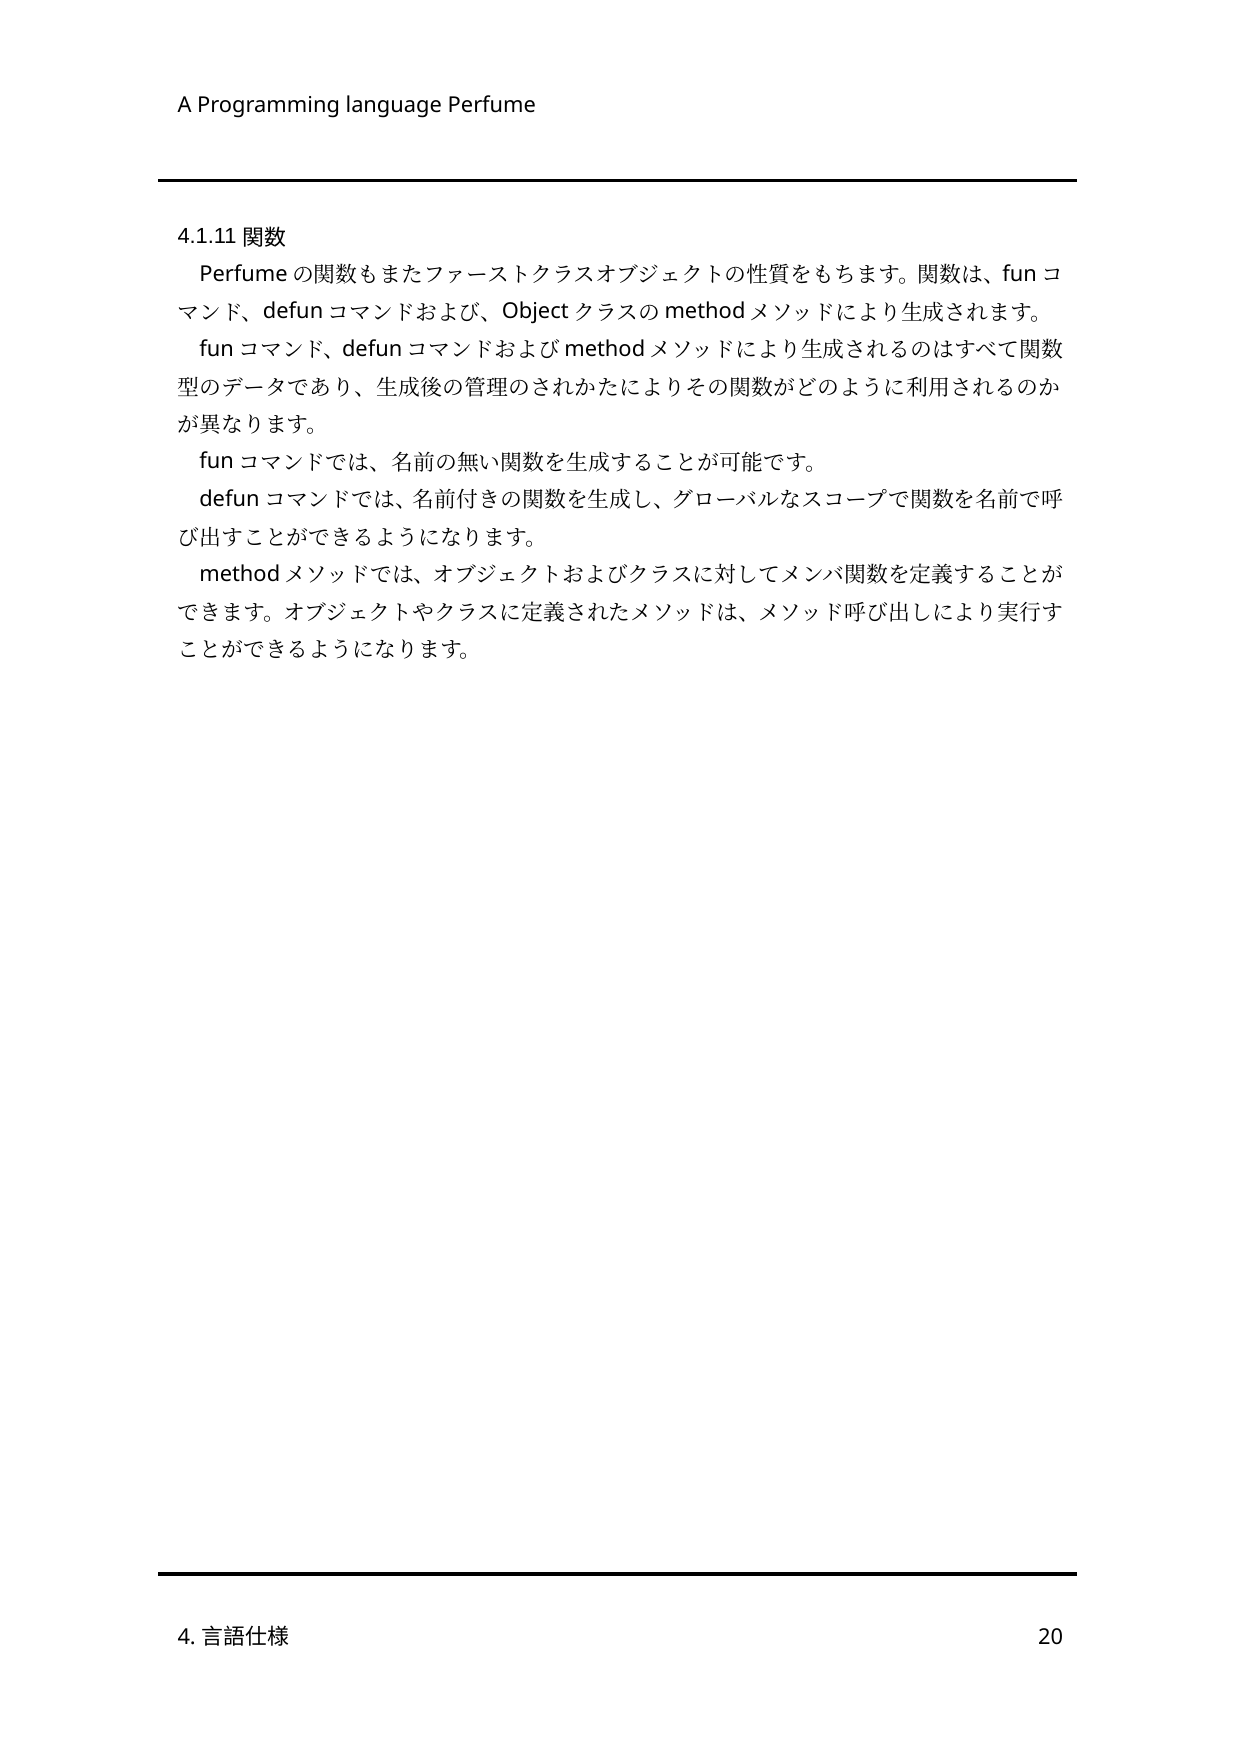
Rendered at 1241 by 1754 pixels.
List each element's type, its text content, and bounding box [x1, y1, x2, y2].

text defunコマンドでは、名前付きの関数を生成し、グローバルなスコープで関数を名前で呼び出すことができるようになります。 [177, 479, 1063, 554]
subtitle 4.1.11 関数 [177, 217, 1063, 254]
text funコマンドでは、名前の無い関数を生成することが可能です。 [177, 442, 1063, 479]
text methodメソッドでは、オブジェクトおよびクラスに対してメンバ関数を定義することができます。オブジェクトやクラスに定義されたメソッドは、メソッド呼び出しにより実行すことができるようになります。 [177, 554, 1063, 667]
text funコマンド、defunコマンドおよびmethodメソッドにより生成されるのはすべて関数型のデータであり、生成後の管理のされかたによりその関数がどのように利用されるのかが異なります。 [177, 329, 1063, 442]
text Perfumeの関数もまたファーストクラスオブジェクトの性質をもちます。関数は、funコマンド、defunコマンドおよび、Objectクラスのmethodメソッドにより生成されます。 [177, 254, 1063, 329]
